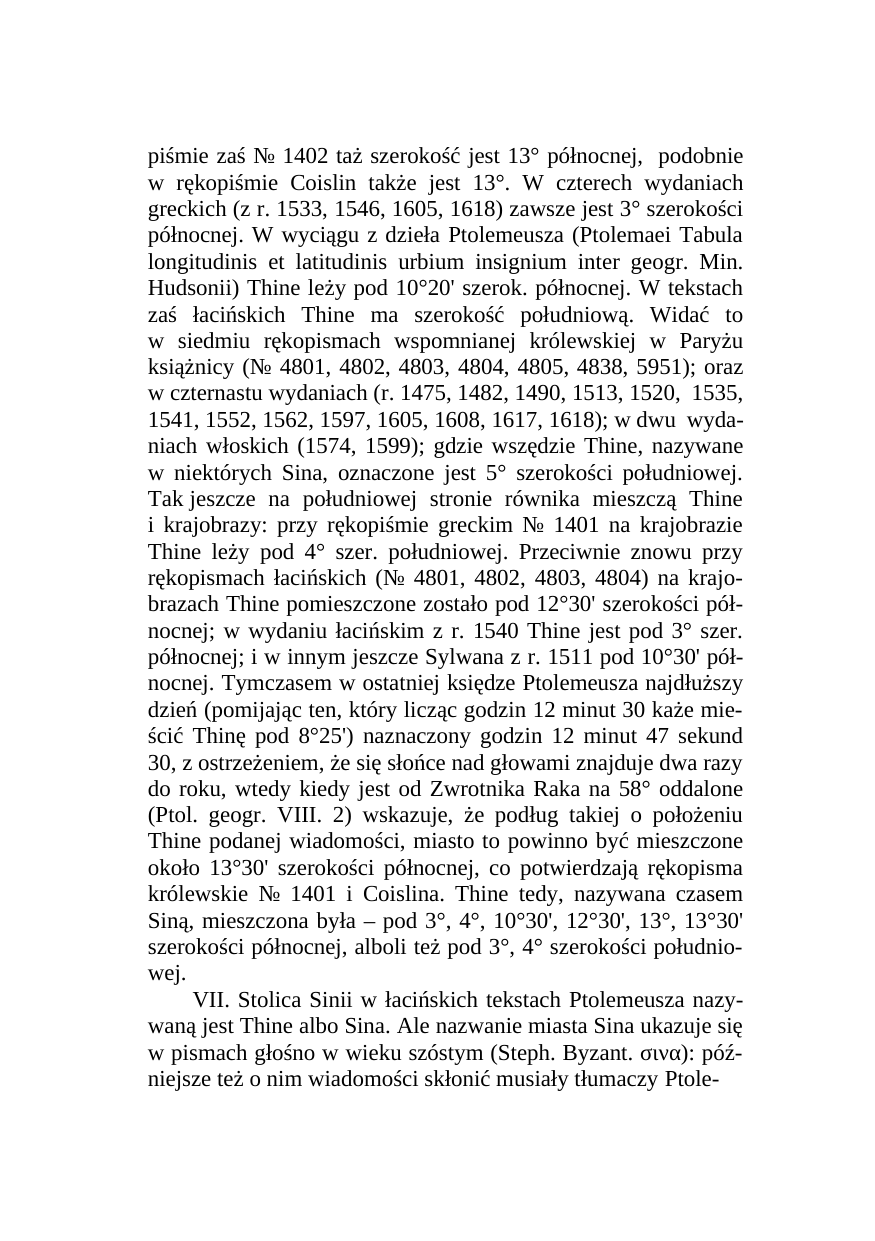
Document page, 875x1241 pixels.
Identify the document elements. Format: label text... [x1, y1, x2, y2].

list Stolica Sinii w łacińskich tekstach Ptolemeusza nazy- waną jest Thine albo Sina. Ale nazwanie miasta Sina ukazuje się w pismach głośno w wieku szóstym (Steph. Byzant. σινα): póź- niejsze też o nim wiadomości skłonić musiały tłumaczy Ptole- [148, 986, 744, 1091]
text 1541, 1552, 1562, 1597, 1605, 1608, 1617, 1618); w dwu wyda- [148, 406, 868, 432]
text niach włoskich (1574, 1599); gdzie wszędzie Thine, nazywane w niektórych Sina, oznaczone jest 5° szerokości południowej. Tak jeszcze na południowej stronie równika mieszczą Thine i krajobrazy: przy rękopiśmie greckim № 1401 na krajobrazie Thine leży pod 4° szer. południowej. Przeciwnie znowu przy rękopismach łacińskich (№ 4801, 4802, 4803, 4804) na krajo- brazach Thine pomieszczone zostało pod 12°30' szerokości pół- nocnej; w wydaniu łacińskim z r. 1540 Thine jest pod 3° szer. północnej; i w innym jeszcze Sylwana z r. 1511 pod 10°30' pół- nocnej. Tymczasem w ostatniej księdze Ptolemeusza najdłuższy dzień (pomijając ten, który licząc godzin 12 minut 30 każe mie- ścić Thinę pod 8°25') naznaczony godzin 12 minut 47 sekund 30, z ostrzeżeniem, że się słońce nad głowami znajduje dwa razy do roku, wtedy kiedy jest od Zwrotnika Raka na 58° oddalone (Ptol. geogr. VIII. 2) wskazuje, że podług takiej o położeniu Thine podanej wiadomości, miasto to powinno być mieszczone około 13°30' szerokości północnej, co potwierdzają rękopisma królewskie № 1401 i Coislina. Thine tedy, nazywana czasem Siną, mieszczona była – pod 3°, 4°, 10°30', 12°30', 13°, 13°30' szerokości północnej, alboli też pod 3°, 4° szerokości południo- wej. [148, 432, 744, 986]
text w czternastu wydaniach (r. 1475, 1482, 1490, 1513, 1520, 1535, [148, 380, 868, 406]
text piśmie zaś № 1402 taż szerokość jest 13° północnej, podobnie w rękopiśmie Coislin także jest 13°. W czterech wydaniach greckich (z r. 1533, 1546, 1605, 1618) zawsze jest 3° szerokości północnej. W wyciągu z dzieła Ptolemeusza (Ptolemaei Tabula longitudinis et latitudinis urbium insignium inter geogr. Min. Hudsonii) Thine leży pod 10°20' szerok. północnej. W tekstach zaś łacińskich Thine ma szerokość południową. Widać to w siedmiu rękopismach wspomnianej królewskiej w Paryżu książnicy (№ 4801, 4802, 4803, 4804, 4805, 4838, 5951); oraz [148, 142, 744, 380]
